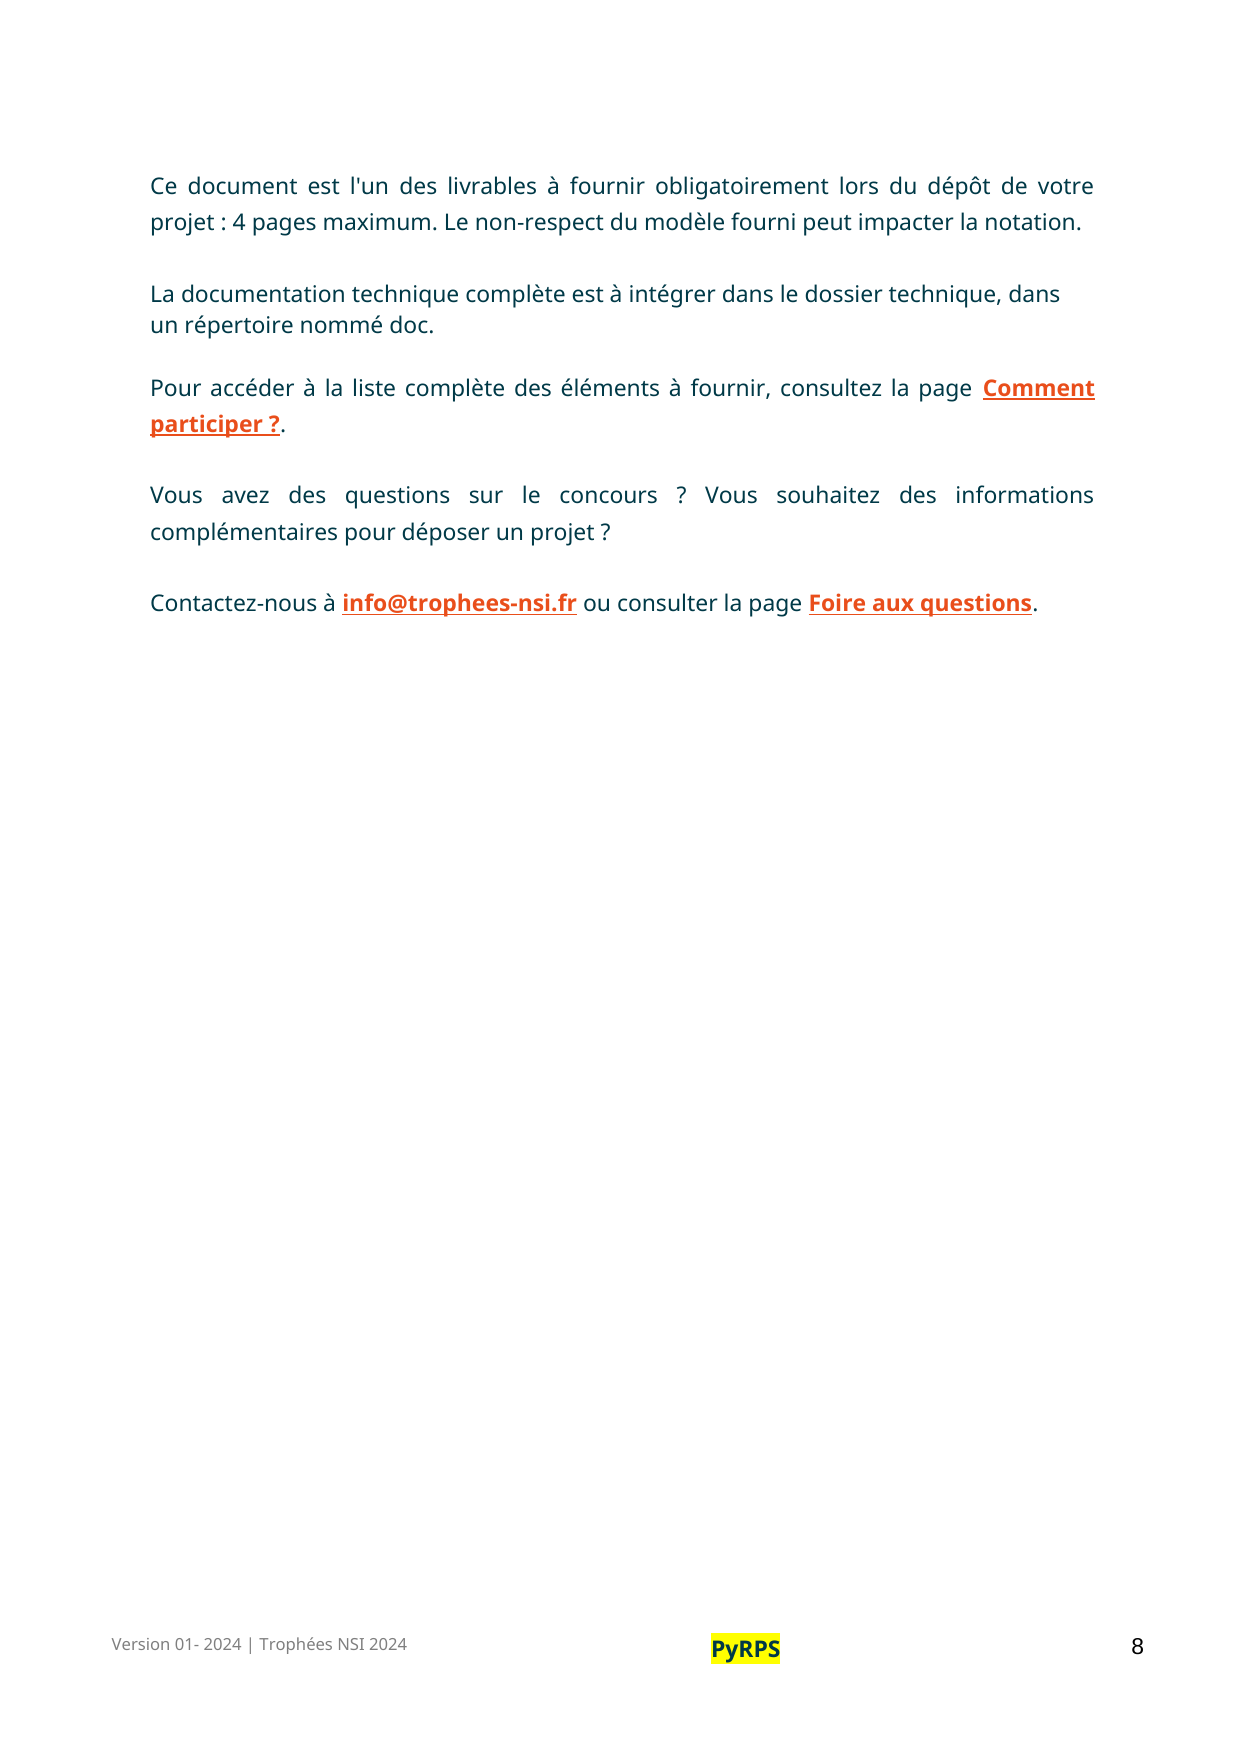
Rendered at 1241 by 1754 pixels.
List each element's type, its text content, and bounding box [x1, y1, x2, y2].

text Pour accéder à la liste complète des éléments à fournir, consultez la page Comment participer ?. [150, 372, 1095, 439]
text La documentation technique complète est à intégrer dans le dossier technique, dans un répertoire nommé doc. [150, 278, 1090, 340]
text Vous avez des questions sur le concours ? Vous souhaitez des informations complémentaires pour déposer un projet ? [150, 479, 1095, 547]
text Contactez-nous à info@trophees-nsi.fr ou consulter la page Foire aux questions. [150, 587, 1095, 618]
text Ce document est l'un des livrables à fournir obligatoirement lors du dépôt de votre projet : 4 pages maximum. Le non-respect du modèle fourni peut impacter la notation. [150, 170, 1095, 237]
